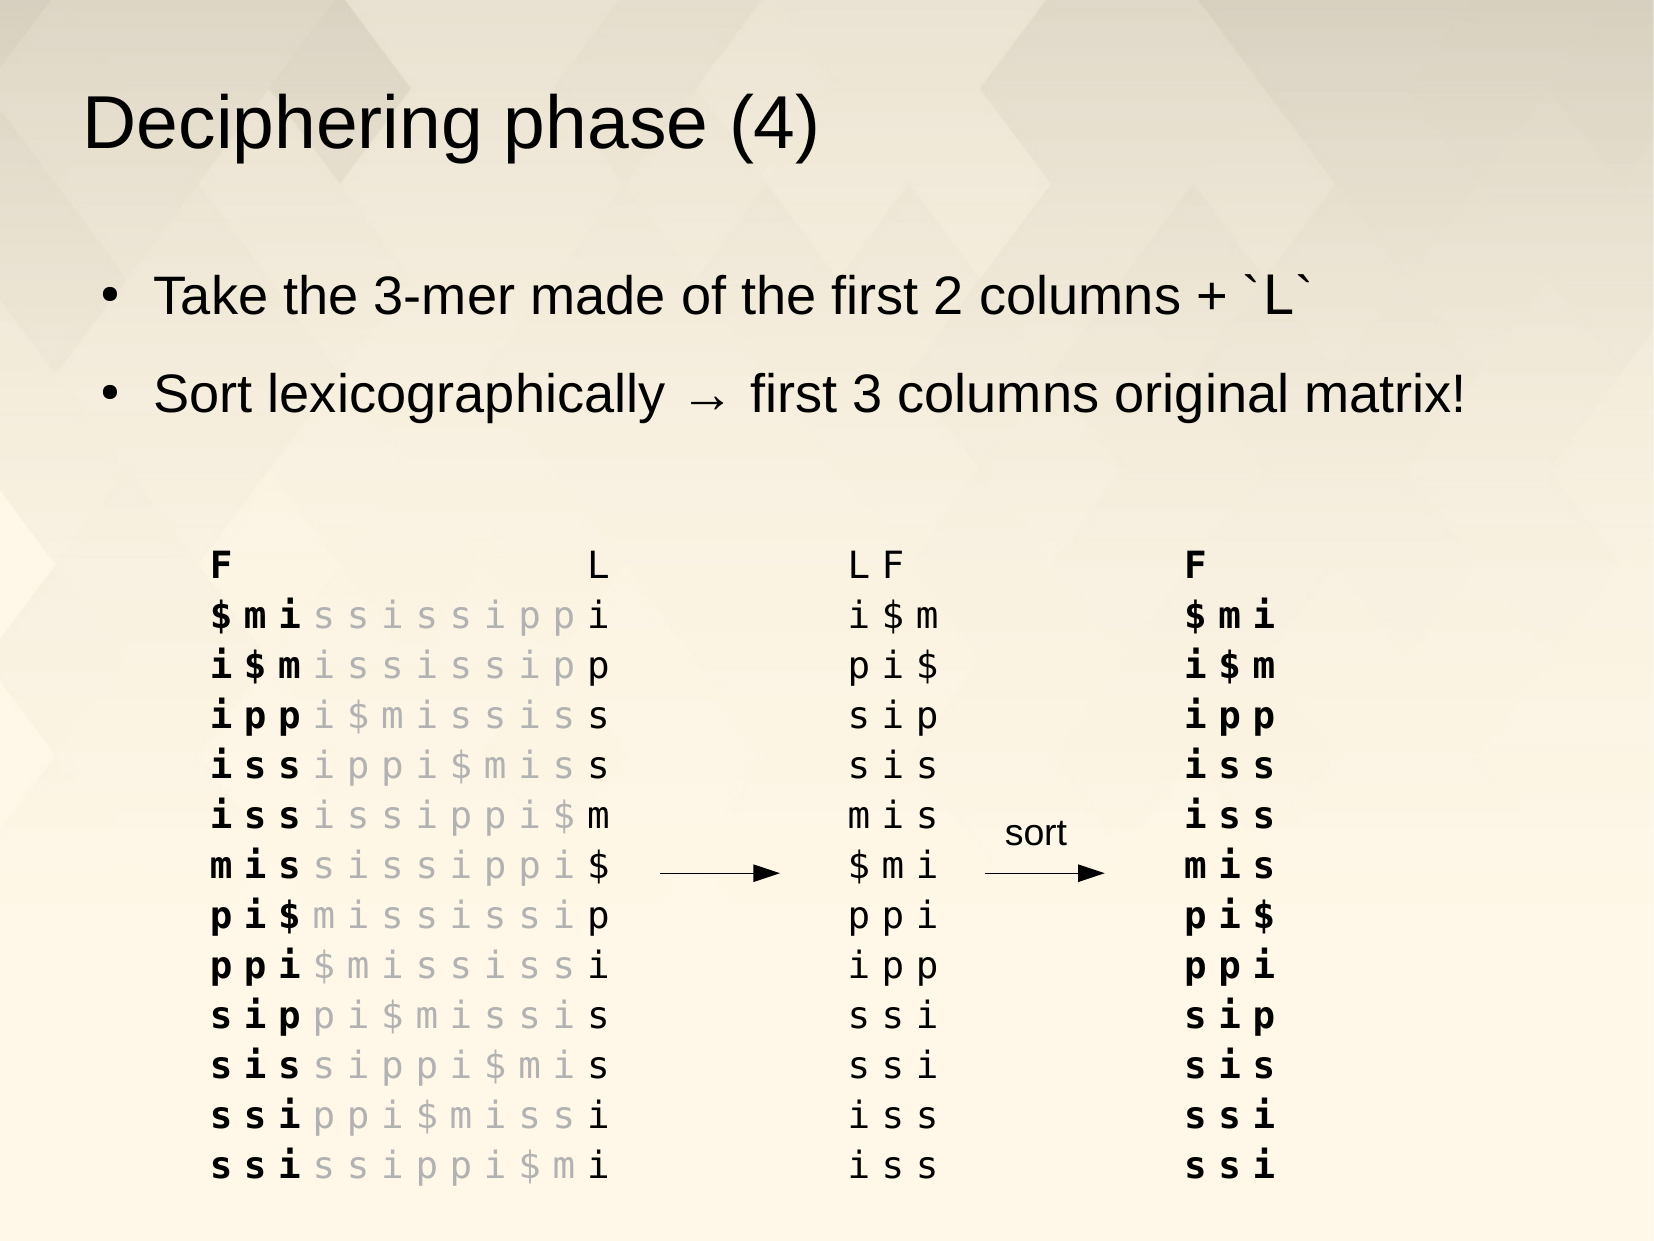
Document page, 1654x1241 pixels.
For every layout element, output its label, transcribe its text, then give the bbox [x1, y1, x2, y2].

picture [0, 0, 1654, 1241]
text_box F $mi i$m ipp iss iss mis pi$ ppi sip sis ssi ssi [1169, 529, 1342, 1189]
text_box LF i$m pi$ sip sis mis $mi ppi ipp ssi ssi iss iss [832, 529, 1006, 1189]
text_box F L $mississippi i$mississipp ippi$mississ issippi$miss ississippi$m mississippi$ pi$mississip ppi$mississi sippi$missis sissippi$mis ssippi$missi ssissippi$mi [195, 529, 706, 1189]
text_box sort [990, 804, 1096, 861]
title Deciphering phase (4) [82, 49, 1571, 196]
list Take the 3-mer made of the first 2 columns + `L` Sort lexicographically → first 3 columns original matrix! [82, 264, 1571, 1034]
